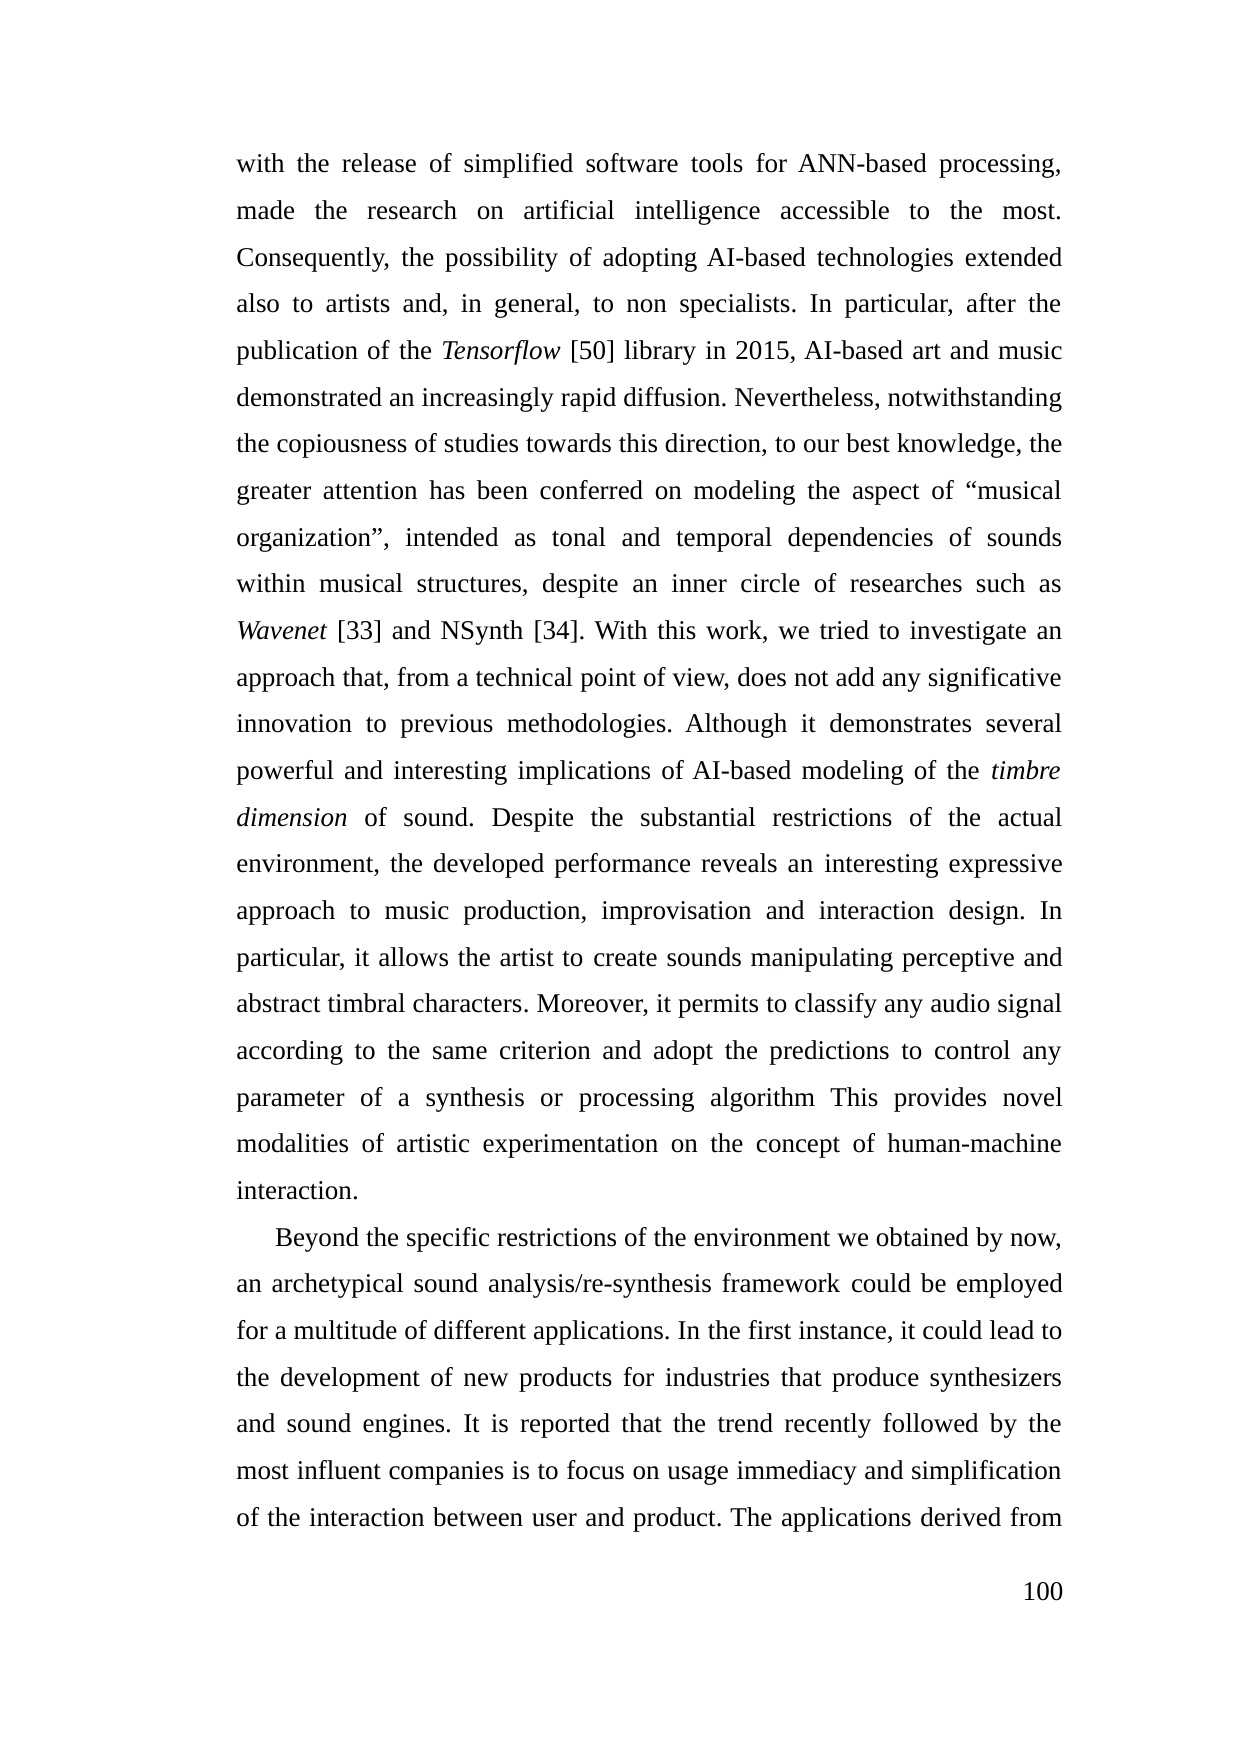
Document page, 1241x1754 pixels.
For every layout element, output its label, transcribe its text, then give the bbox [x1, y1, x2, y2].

text with the release of simplified software tools for ANN-based processing, made the research on artificial intelligence accessible to the most. Consequently, the possibility of adopting AI-based technologies extended also to artists and, in general, to non specialists. In particular, after the publication of the Tensorflow [50] library in 2015, AI-based art and music demonstrated an increasingly rapid diffusion. Nevertheless, notwithstanding the copiousness of studies towards this direction, to our best knowledge, the greater attention has been conferred on modeling the aspect of “musical organization”, intended as tonal and temporal dependencies of sounds within musical structures, despite an inner circle of researches such as Wavenet [33] and NSynth [34]. With this work, we tried to investigate an approach that, from a technical point of view, does not add any significative innovation to previous methodologies. Although it demonstrates several powerful and interesting implications of AI-based modeling of the timbre dimension of sound. Despite the substantial restrictions of the actual environment, the developed performance reveals an interesting expressive approach to music production, improvisation and interaction design. In particular, it allows the artist to create sounds manipulating perceptive and abstract timbral characters. Moreover, it permits to classify any audio signal according to the same criterion and adopt the predictions to control any parameter of a synthesis or processing algorithm This provides novel modalities of artistic experimentation on the concept of human-machine interaction. [236, 148, 1063, 1205]
text Beyond the specific restrictions of the environment we obtained by now, an archetypical sound analysis/re-synthesis framework could be employed for a multitude of different applications. In the first instance, it could lead to the development of new products for industries that produce synthesizers and sound engines. It is reported that the trend recently followed by the most influent companies is to focus on usage immediacy and simplification of the interaction between user and product. The applications derived from [236, 1221, 1063, 1532]
